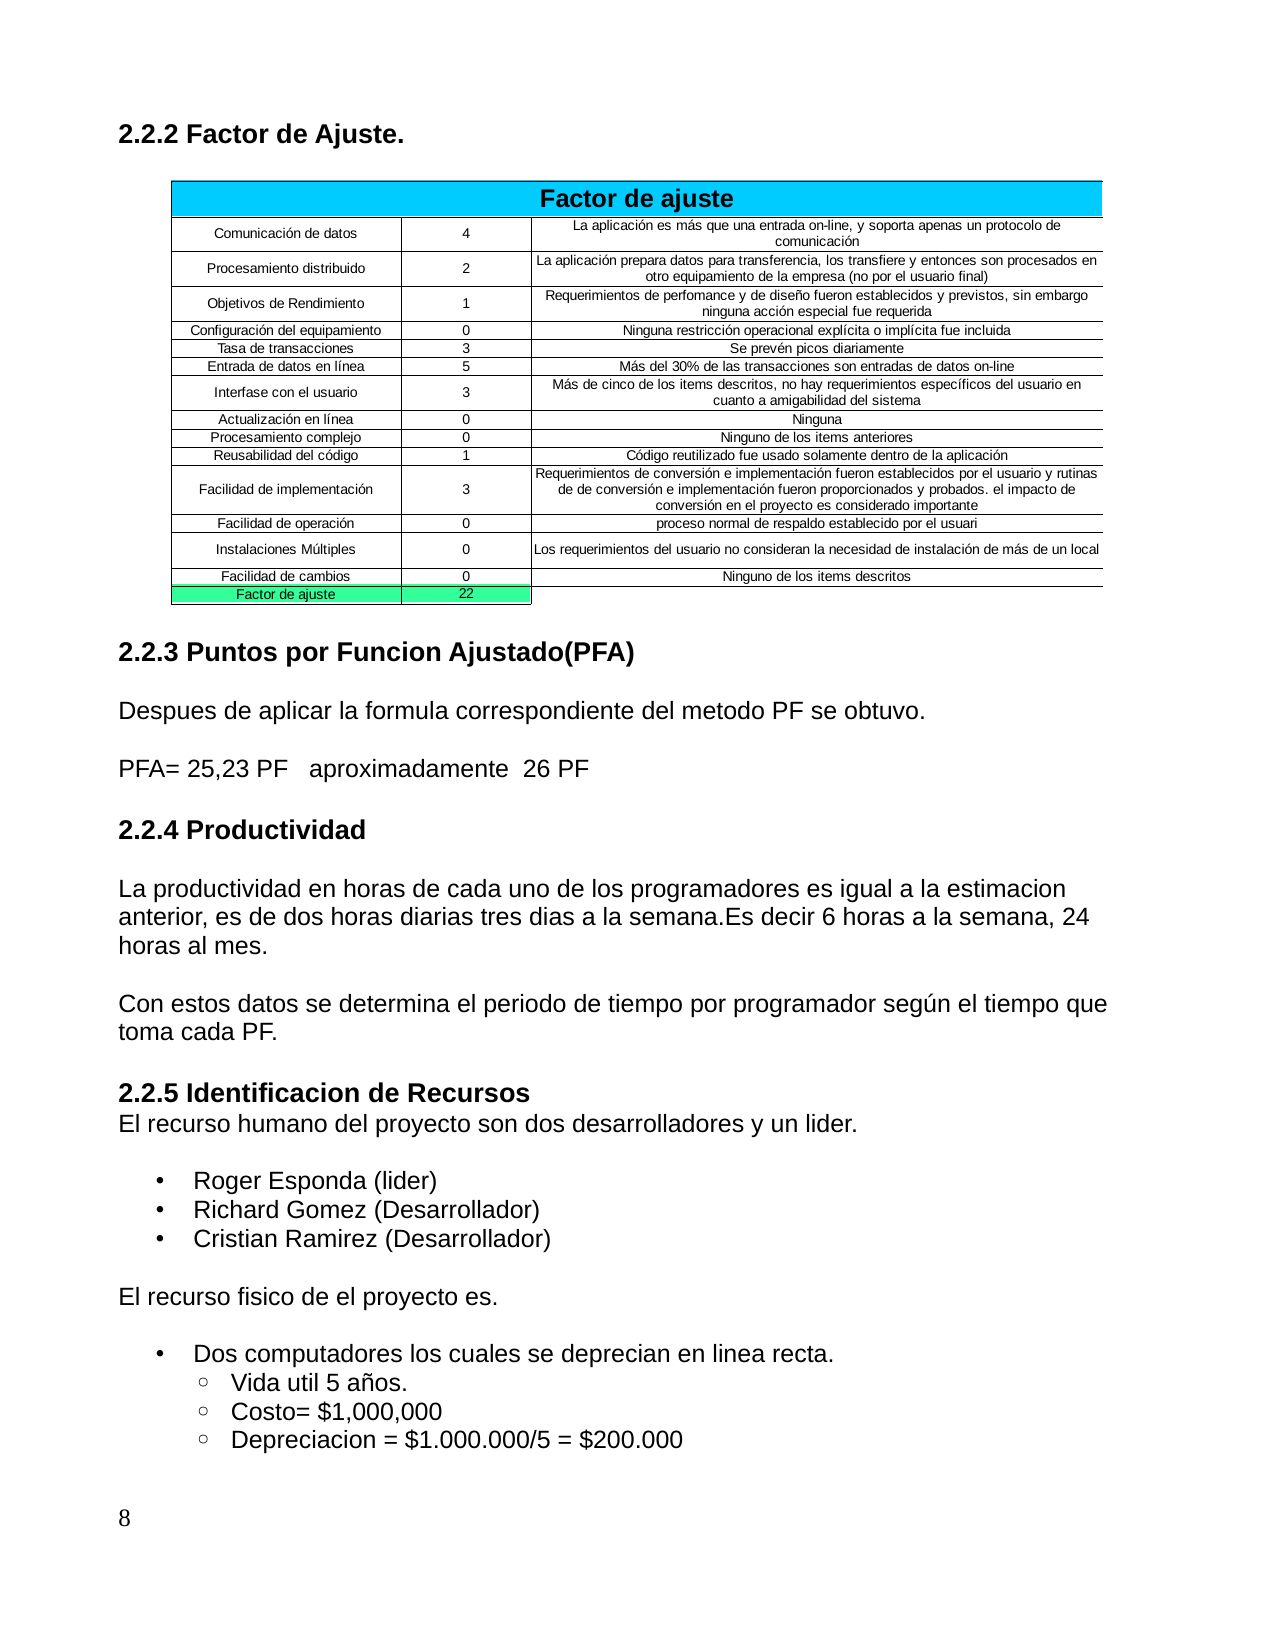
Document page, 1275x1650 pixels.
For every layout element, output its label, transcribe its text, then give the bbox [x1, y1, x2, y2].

text Con estos datos se determina el periodo de tiempo por programador según el tiempo que toma cada PF. [118, 989, 1157, 1046]
list Dos computadores los cuales se deprecian en linea recta. [156, 1339, 1157, 1368]
text El recurso fisico de el proyecto es. [118, 1281, 1157, 1310]
text 2.2.2 Factor de Ajuste. [118, 118, 1157, 149]
list Roger Esponda (lider) [156, 1166, 1157, 1195]
list Cristian Ramirez (Desarrollador) [156, 1224, 1157, 1253]
text PFA= 25,23 PF aproximadamente 26 PF [118, 754, 1157, 782]
text 2.2.3 Puntos por Funcion Ajustado(PFA) [118, 636, 1157, 667]
list Vida util 5 años. [193, 1368, 1157, 1397]
text 2.2.4 Productividad [118, 814, 1157, 845]
list Costo= $1,000,000 [193, 1397, 1157, 1426]
text La productividad en horas de cada uno de los programadores es igual a la estimacion anterior, es de dos horas diarias tres dias a la semana.Es decir 6 horas a la semana, 24 horas al mes. [118, 874, 1157, 960]
text Despues de aplicar la formula correspondiente del metodo PF se obtuvo. [118, 696, 1157, 725]
text El recurso humano del proyecto son dos desarrolladores y un lider. [118, 1109, 1157, 1137]
list Depreciacion = $1.000.000/5 = $200.000 [193, 1426, 1157, 1454]
list Richard Gomez (Desarrollador) [156, 1195, 1157, 1224]
text 2.2.5 Identificacion de Recursos [118, 1077, 1157, 1109]
